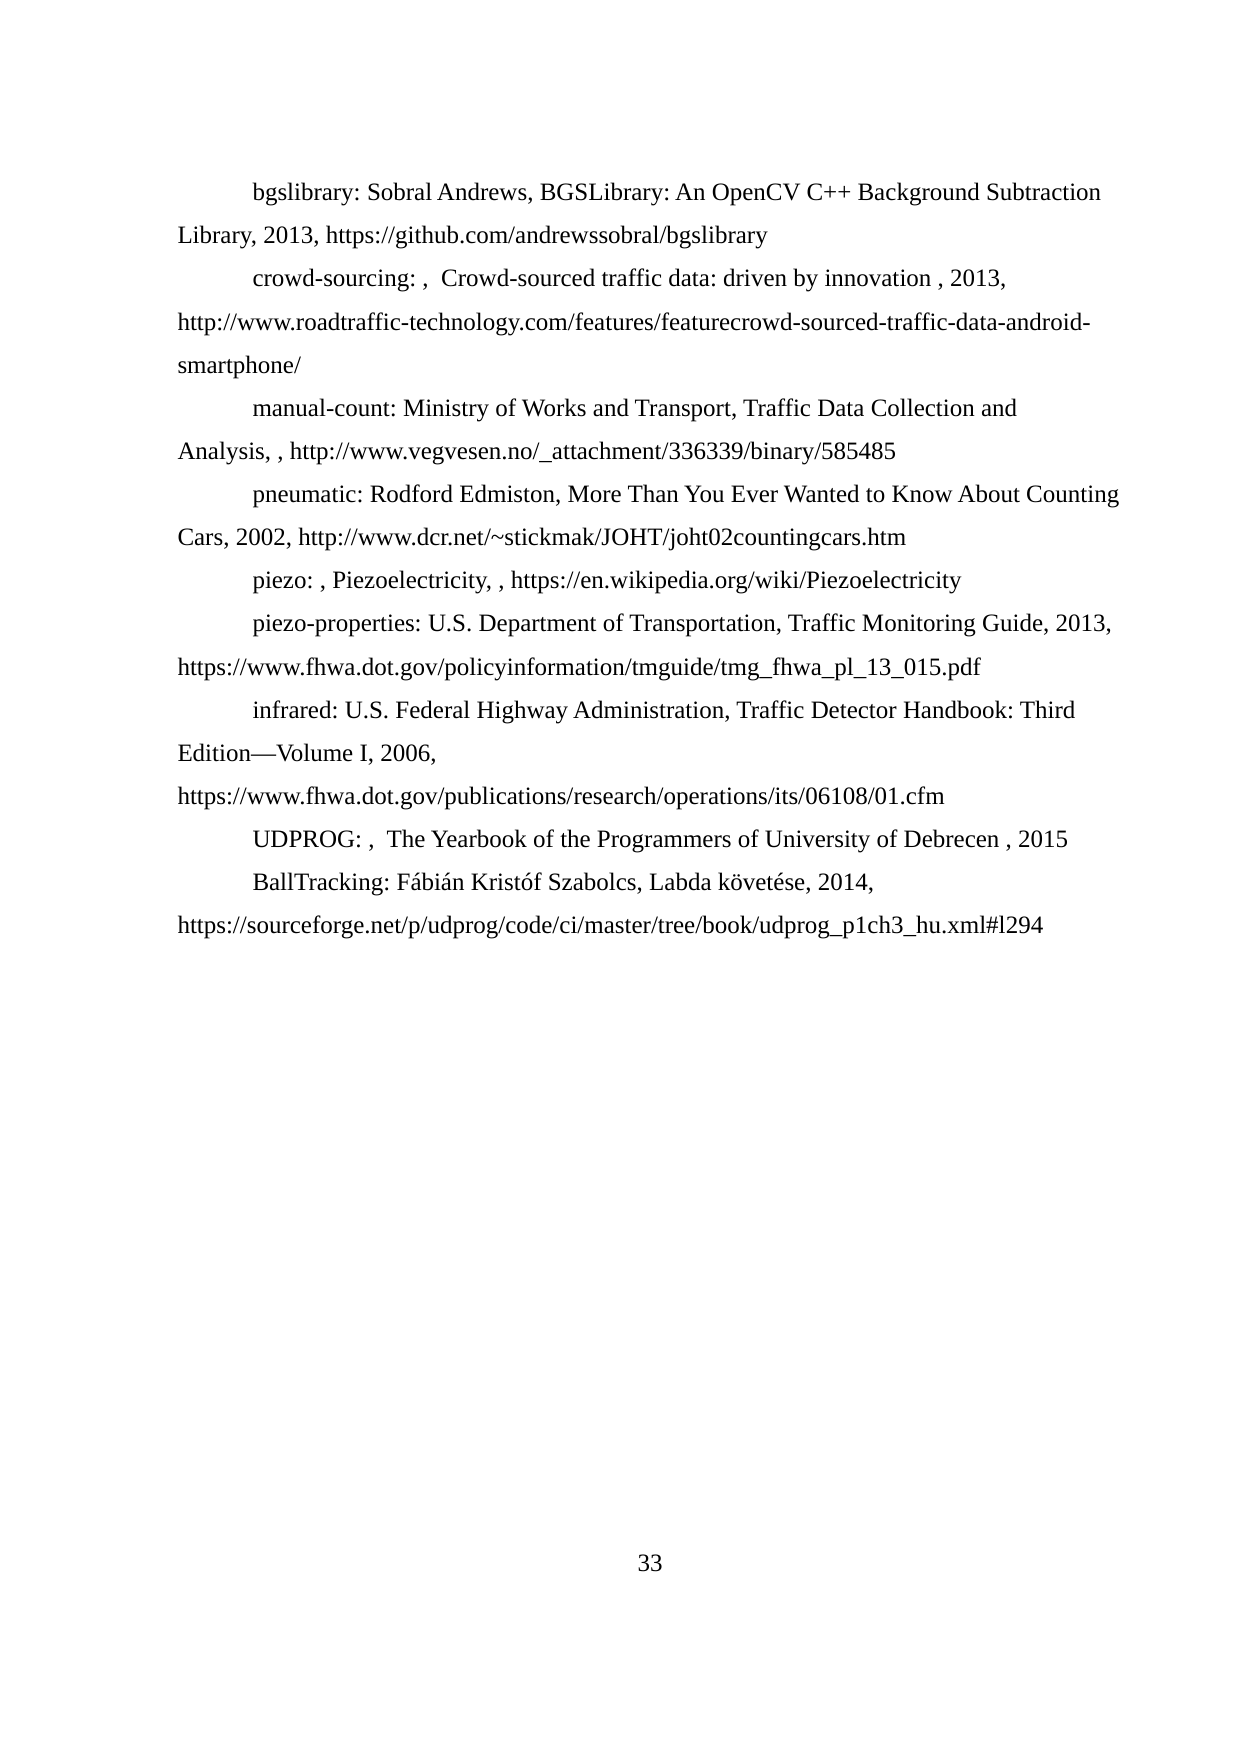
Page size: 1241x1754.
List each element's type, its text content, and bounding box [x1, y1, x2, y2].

text bgslibrary: Sobral Andrews, BGSLibrary: An OpenCV C++ Background Subtraction Library, 2013, https://github.com/andrewssobral/bgslibrary [177, 177, 1122, 249]
text piezo: , Piezoelectricity, , https://en.wikipedia.org/wiki/Piezoelectricity [177, 565, 1122, 594]
text pneumatic: Rodford Edmiston, More Than You Ever Wanted to Know About Counting Cars, 2002, http://www.dcr.net/~stickmak/JOHT/joht02countingcars.htm [177, 479, 1122, 551]
text manual-count: Ministry of Works and Transport, Traffic Data Collection and Analysis, , http://www.vegvesen.no/_attachment/336339/binary/585485 [177, 393, 1122, 465]
text piezo-properties: U.S. Department of Transportation, Traffic Monitoring Guide, 2013, https://www.fhwa.dot.gov/policyinformation/tmguide/tmg_fhwa_pl_13_015.pdf [177, 608, 1122, 680]
text BallTracking: Fábián Kristóf Szabolcs, Labda követése, 2014, https://sourceforge.net/p/udprog/code/ci/master/tree/book/udprog_p1ch3_hu.xml#l294 [177, 867, 1122, 939]
text infrared: U.S. Federal Highway Administration, Traffic Detector Handbook: Third Edition—Volume I, 2006, https://www.fhwa.dot.gov/publications/research/operations/its/06108/01.cfm [177, 695, 1122, 810]
text crowd-sourcing: , Crowd-sourced traffic data: driven by innovation , 2013, http://www.roadtraffic-technology.com/features/featurecrowd-sourced-traffic-data-android-smartphone/ [177, 263, 1122, 378]
text UDPROG: , The Yearbook of the Programmers of University of Debrecen , 2015 [177, 824, 1122, 853]
